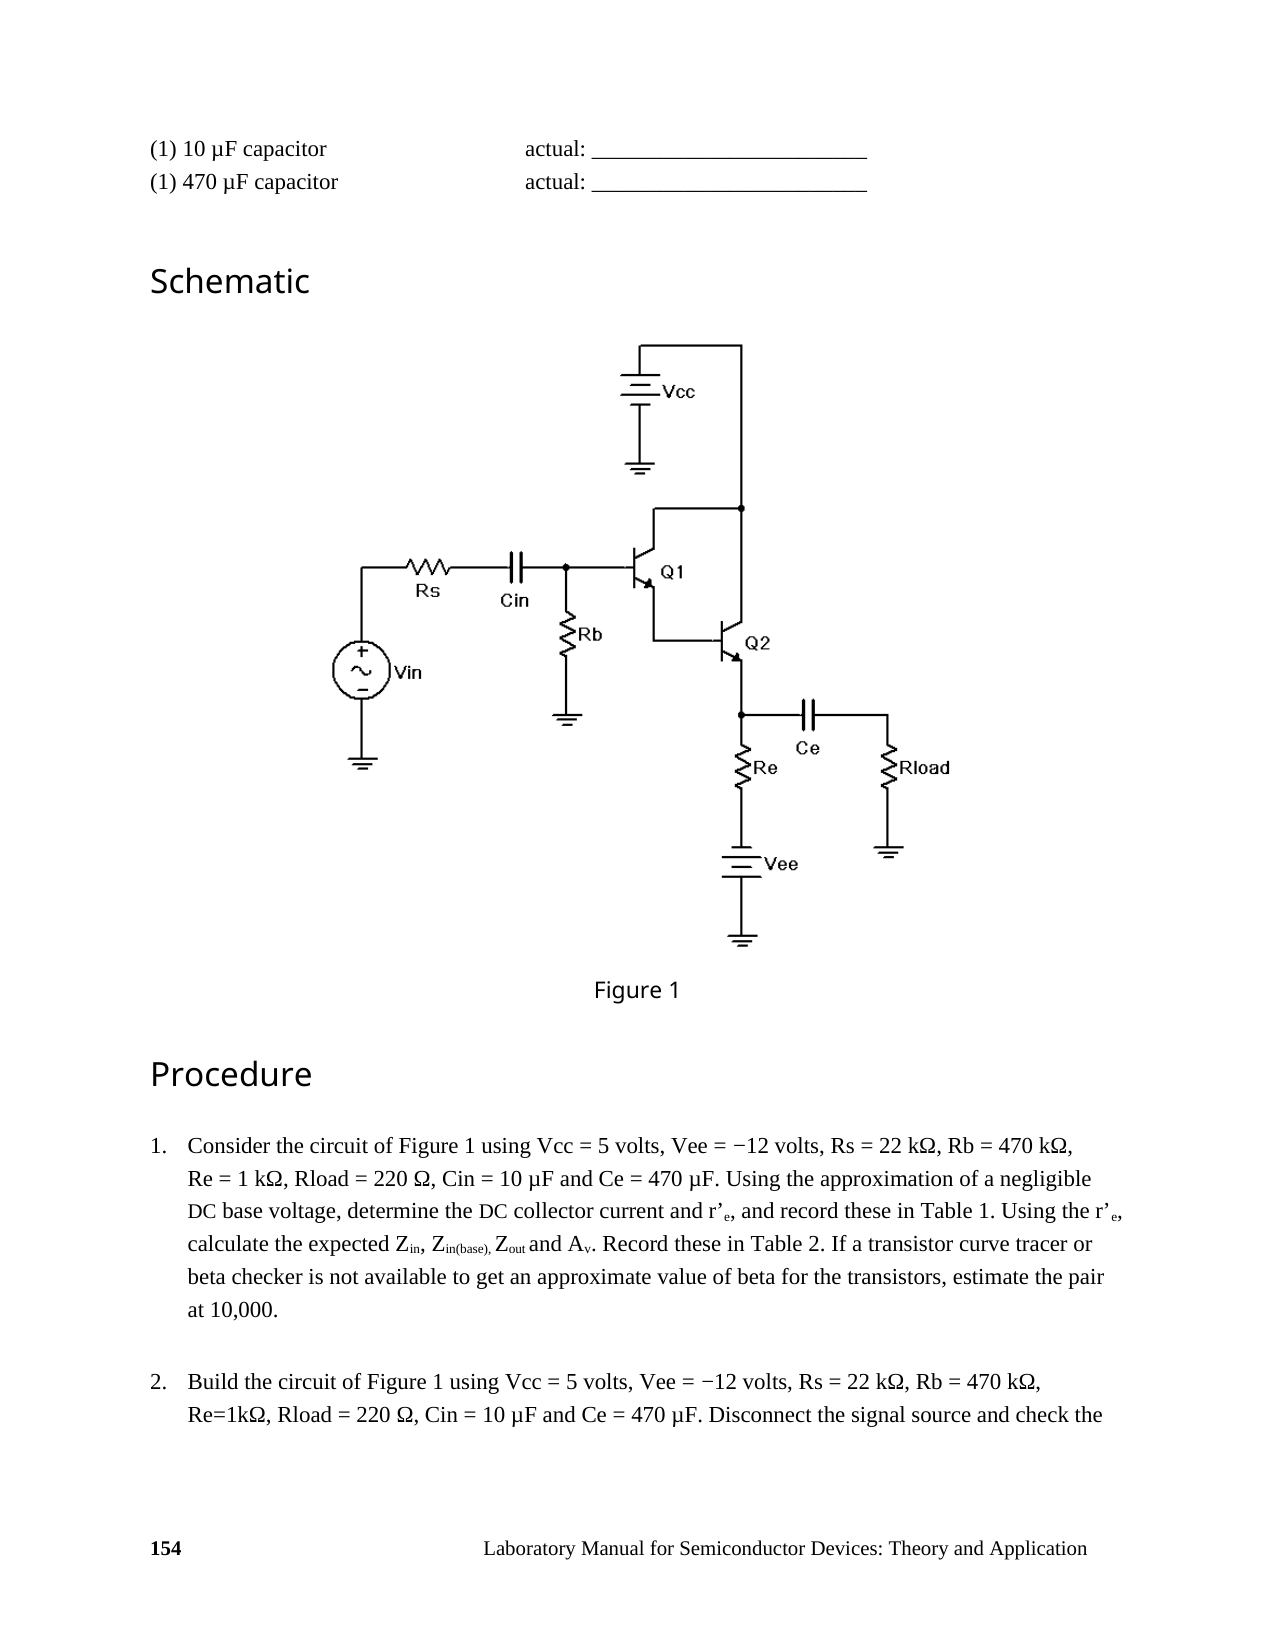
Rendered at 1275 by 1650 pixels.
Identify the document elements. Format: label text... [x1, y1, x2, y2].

text Procedure [150, 1051, 1125, 1096]
picture [301, 316, 974, 973]
text Figure 1 [150, 974, 1125, 1006]
text (1) 470 µF capacitor actual: ________________________ [150, 168, 1125, 194]
list Consider the circuit of Figure 1 using Vcc = 5 volts, Vee = −12 volts, Rs = 22 kΩ, Rb = 470 kΩ, Re = 1 kΩ, Rload = 220 Ω, Cin = 10 µF and Ce = 470 µF. Using the approximation of a negligible DC base voltage, determine the DC collector current and r’e, and record these in Table 1. Using the r’e, calculate the expected Zin, Zin(base), Zout and Av. Record these in Table 2. If a transistor curve tracer or beta checker is not available to get an approximate value of beta for the transistors, estimate the pair at 10,000. [150, 1132, 1125, 1323]
list Build the circuit of Figure 1 using Vcc = 5 volts, Vee = −12 volts, Rs = 22 kΩ, Rb = 470 kΩ, Re=1kΩ, Rload = 220 Ω, Cin = 10 µF and Ce = 470 µF. Disconnect the signal source and check the [150, 1368, 1125, 1428]
subtitle Schematic [150, 258, 1125, 303]
text (1) 10 µF capacitor actual: ________________________ [150, 135, 1125, 161]
